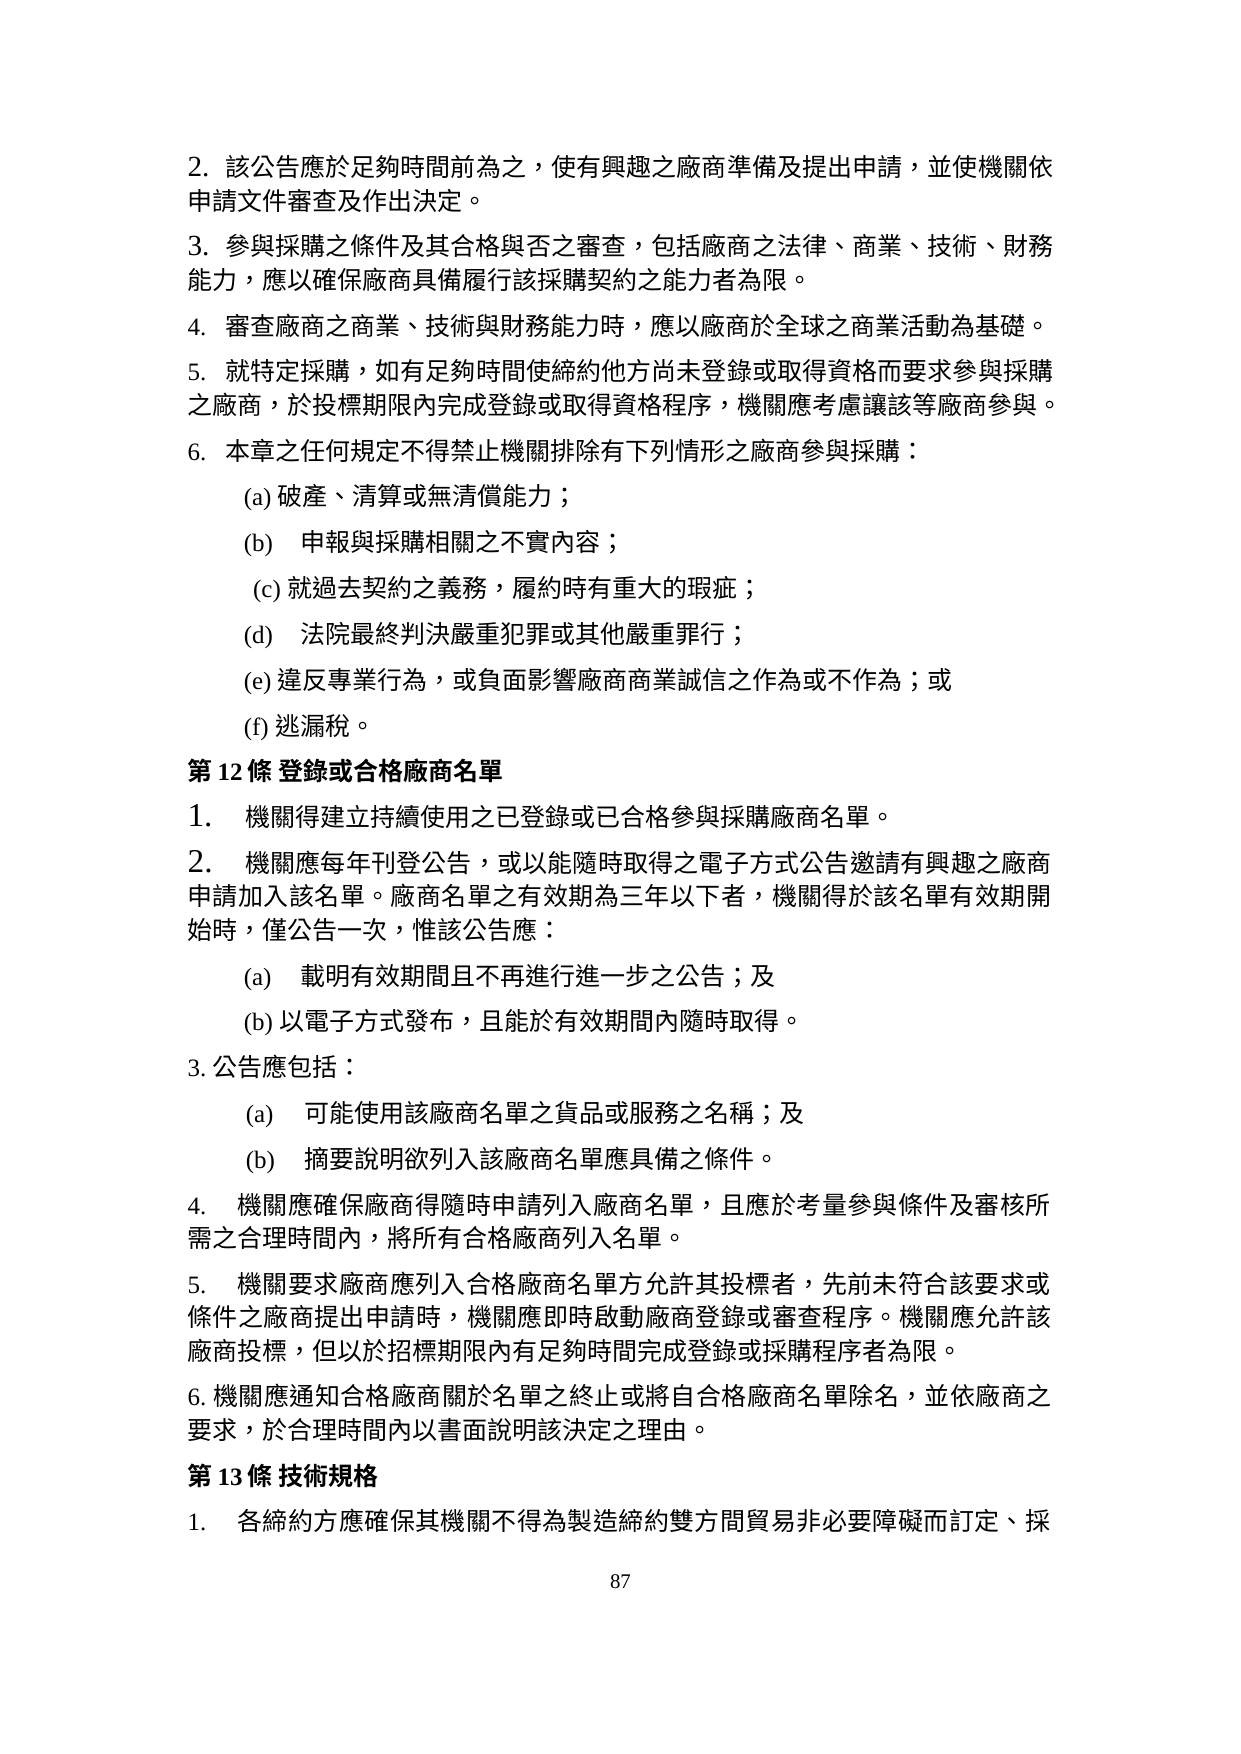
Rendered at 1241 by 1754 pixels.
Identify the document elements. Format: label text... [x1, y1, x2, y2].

text (b) 申報與採購相關之不實內容； [243, 525, 1053, 558]
text (d) 法院最終判決嚴重犯罪或其他嚴重罪行； [243, 617, 1053, 650]
text (a) 可能使用該廠商名單之貨品或服務之名稱；及 [246, 1096, 1053, 1129]
text 5. 機關要求廠商應列入合格廠商名單方允許其投標者，先前未符合該要求或條件之廠商提出申請時，機關應即時啟動廠商登錄或審查程序。機關應允許該廠商投標，但以於招標期限內有足夠時間完成登錄或採購程序者為限。 [187, 1267, 1053, 1367]
text 1. 各締約方應確保其機關不得為製造締約雙方間貿易非必要障礙而訂定、採 [187, 1504, 1053, 1537]
list 參與採購之條件及其合格與否之審查，包括廠商之法律、商業、技術、財務能力，應以確保廠商具備履行該採購契約之能力者為限。 [187, 229, 1053, 296]
text (c) 就過去契約之義務，履約時有重大的瑕疵； [253, 571, 1053, 604]
text 第12條 登錄或合格廠商名單 [187, 754, 1053, 787]
text 6. 機關應通知合格廠商關於名單之終止或將自合格廠商名單除名，並依廠商之要求，於合理時間內以書面說明該決定之理由。 [187, 1379, 1053, 1446]
text (e) 違反專業行為，或負面影響廠商商業誠信之作為或不作為；或 [243, 662, 1053, 696]
text (a) 破產、清算或無清償能力； [243, 479, 1053, 512]
list 機關得建立持續使用之已登錄或已合格參與採購廠商名單。 [187, 800, 1053, 833]
list 機關應每年刊登公告，或以能隨時取得之電子方式公告邀請有興趣之廠商申請加入該名單。廠商名單之有效期為三年以下者，機關得於該名單有效期開始時，僅公告一次，惟該公告應： [187, 846, 1053, 946]
list 審查廠商之商業、技術與財務能力時，應以廠商於全球之商業活動為基礎。 [187, 308, 1053, 342]
text (b) 摘要說明欲列入該廠商名單應具備之條件。 [246, 1142, 1053, 1175]
text (a) 載明有效期間且不再進行進一步之公告；及 [243, 958, 1053, 992]
text (b) 以電子方式發布，且能於有效期間內隨時取得。 [243, 1004, 1053, 1037]
text (f) 逃漏稅。 [243, 708, 1053, 742]
text 第13條 技術規格 [187, 1458, 1053, 1492]
list 該公告應於足夠時間前為之，使有興趣之廠商準備及提出申請，並使機關依申請文件審查及作出決定。 [187, 150, 1053, 217]
text 3. 公告應包括： [187, 1050, 1053, 1083]
list 就特定採購，如有足夠時間使締約他方尚未登錄或取得資格而要求參與採購之廠商，於投標期限內完成登錄或取得資格程序，機關應考慮讓該等廠商參與。 [187, 354, 1053, 421]
text 4. 機關應確保廠商得隨時申請列入廠商名單，且應於考量參與條件及審核所需之合理時間內，將所有合格廠商列入名單。 [187, 1187, 1053, 1254]
list 本章之任何規定不得禁止機關排除有下列情形之廠商參與採購： [187, 433, 1053, 467]
